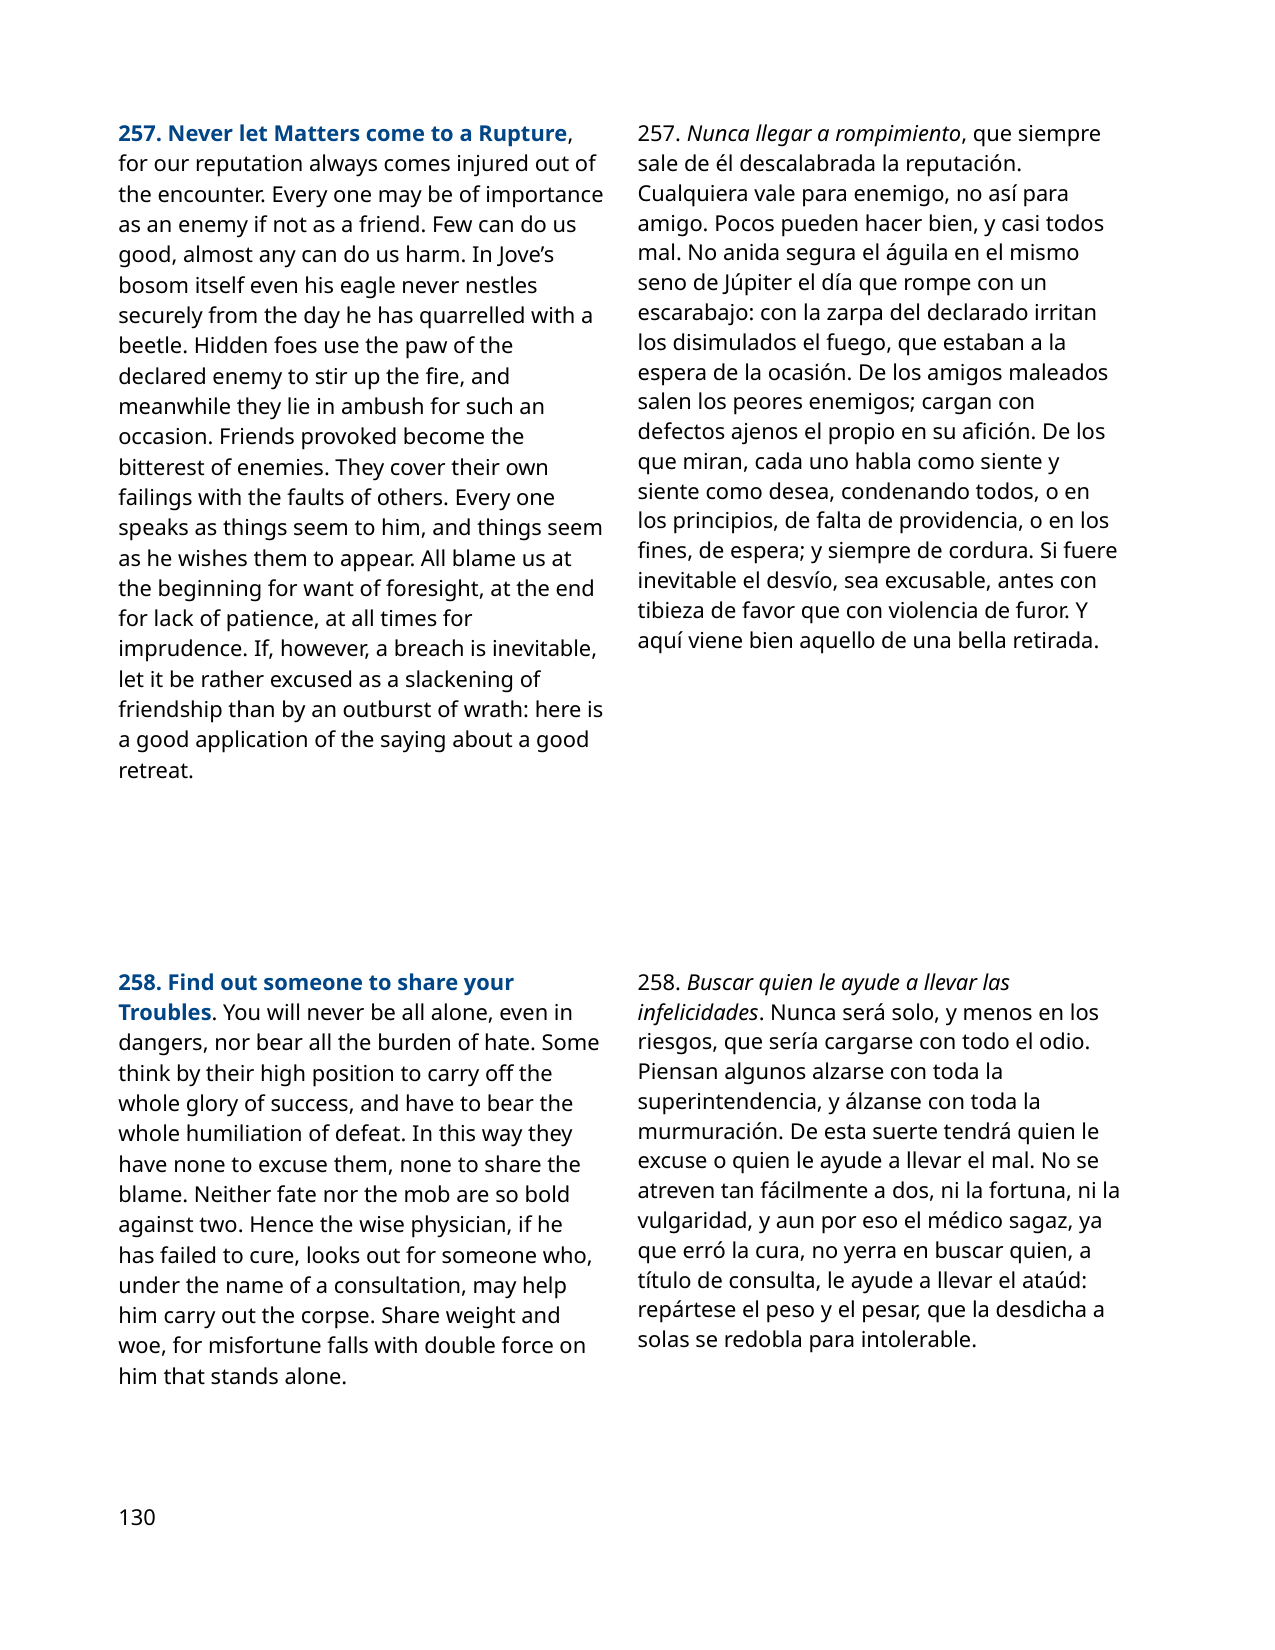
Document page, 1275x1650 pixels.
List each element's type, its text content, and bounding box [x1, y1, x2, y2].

table_cell 257. Never let Matters come to a Rupture, for our reputation always comes injured out of the encounter. Every one may be of importance as an enemy if not as a friend. Few can do us good, almost any can do us harm. In Jove’s bosom itself even his eagle never nestles securely from the day he has quarrelled with a beetle. Hidden foes use the paw of the declared enemy to stir up the fire, and meanwhile they lie in ambush for such an occasion. Friends provoked become the bitterest of enemies. They cover their own failings with the faults of others. Every one speaks as things seem to him, and things seem as he wishes them to appear. All blame us at the beginning for want of foresight, at the end for lack of patience, at all times for imprudence. If, however, a breach is inevitable, let it be rather excused as a slackening of friendship than by an outburst of wrath: here is a good application of the saying about a good retreat. [118, 118, 637, 967]
table_cell 258. Buscar quien le ayude a llevar las infelicidades. Nunca será solo, y menos en los riesgos, que sería cargarse con todo el odio. Piensan algunos alzarse con toda la superintendencia, y álzanse con toda la murmuración. De esta suerte tendrá quien le excuse o quien le ayude a llevar el mal. No se atreven tan fácilmente a dos, ni la fortuna, ni la vulgaridad, y aun por eso el médico sagaz, ya que erró la cura, no yerra en buscar quien, a título de consulta, le ayude a llevar el ataúd: repártese el peso y el pesar, que la desdicha a solas se redobla para intolerable. [638, 967, 1157, 1452]
table_cell 258. Find out someone to share your Troubles. You will never be all alone, even in dangers, nor bear all the burden of hate. Some think by their high position to carry off the whole glory of success, and have to bear the whole humiliation of defeat. In this way they have none to excuse them, none to share the blame. Neither fate nor the mob are so bold against two. Hence the wise physician, if he has failed to cure, looks out for someone who, under the name of a consultation, may help him carry out the corpse. Share weight and woe, for misfortune falls with double force on him that stands alone. [118, 967, 637, 1452]
table_cell 257. Nunca llegar a rompimiento, que siempre sale de él descalabrada la reputación. Cualquiera vale para enemigo, no así para amigo. Pocos pueden hacer bien, y casi todos mal. No anida segura el águila en el mismo seno de Júpiter el día que rompe con un escarabajo: con la zarpa del declarado irritan los disimulados el fuego, que estaban a la espera de la ocasión. De los amigos maleados salen los peores enemigos; cargan con defectos ajenos el propio en su afición. De los que miran, cada uno habla como siente y siente como desea, condenando todos, o en los principios, de falta de providencia, o en los fines, de espera; y siempre de cordura. Si fuere inevitable el desvío, sea excusable, antes con tibieza de favor que con violencia de furor. Y aquí viene bien aquello de una bella retirada. [638, 118, 1157, 967]
